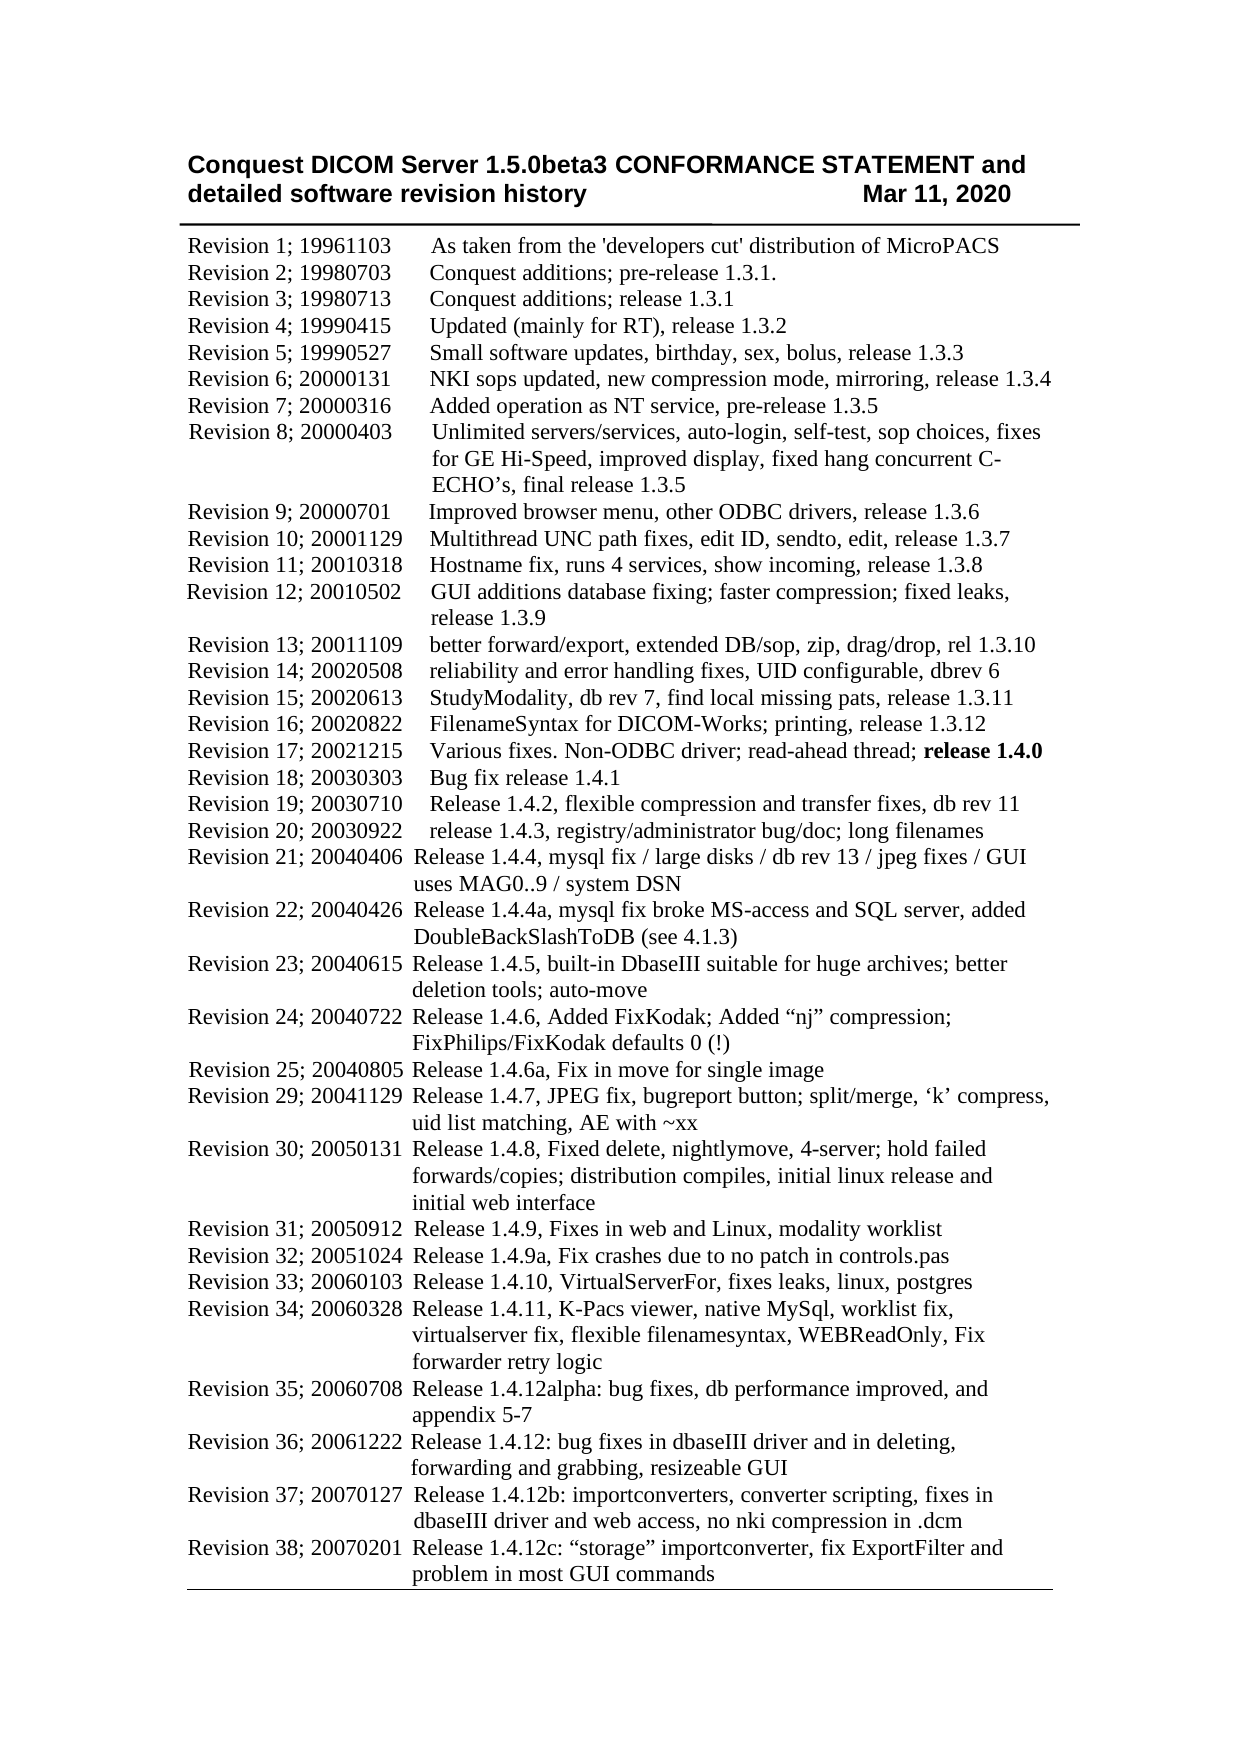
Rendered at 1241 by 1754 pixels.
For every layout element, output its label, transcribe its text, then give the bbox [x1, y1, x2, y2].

text Revision 1; 19961103 As taken from the 'developers cut' distribution of MicroPACS [187, 232, 1053, 259]
text Revision 22; 20040426 Release 1.4.4a, mysql fix broke MS-access and SQL server, added DoubleBackSlashToDB (see 4.1.3) [187, 896, 1053, 949]
text Revision 30; 20050131 Release 1.4.8, Fixed delete, nightlymove, 4-server; hold failed forwards/copies; distribution compiles, initial linux release and initial web interface [187, 1135, 1053, 1215]
text Revision 16; 20020822 FilenameSyntax for DICOM-Works; printing, release 1.3.12 [187, 710, 1053, 737]
text Revision 8; 20000403 Unlimited servers/services, auto-login, self-test, sop choices, fixes for GE Hi-Speed, improved display, fixed hang concurrent C-ECHO’s, final release 1.3.5 [188, 418, 1053, 498]
text Revision 31; 20050912 Release 1.4.9, Fixes in web and Linux, modality worklist [187, 1215, 1053, 1242]
text Revision 34; 20060328 Release 1.4.11, K-Pacs viewer, native MySql, worklist fix, virtualserver fix, flexible filenamesyntax, WEBReadOnly, Fix forwarder retry logic [187, 1295, 1053, 1374]
text Revision 17; 20021215 Various fixes. Non-ODBC driver; read-ahead thread; release 1.4.0 [187, 737, 1053, 763]
text Revision 36; 20061222 Release 1.4.12: bug fixes in dbaseIII driver and in deleting, forwarding and grabbing, resizeable GUI [187, 1427, 1053, 1481]
text Revision 20; 20030922 release 1.4.3, registry/administrator bug/doc; long filenames [187, 817, 1053, 843]
text Revision 15; 20020613 StudyModality, db rev 7, find local missing pats, release 1.3.11 [187, 684, 1053, 710]
text Revision 38; 20070201 Release 1.4.12c: “storage” importconverter, fix ExportFilter and problem in most GUI commands [187, 1534, 1053, 1589]
text Revision 9; 20000701 Improved browser menu, other ODBC drivers, release 1.3.6 [187, 498, 1053, 524]
text Revision 6; 20000131 NKI sops updated, new compression mode, mirroring, release 1.3.4 [187, 365, 1053, 392]
text Revision 33; 20060103 Release 1.4.10, VirtualServerFor, fixes leaks, linux, postgres [187, 1268, 1053, 1295]
text Revision 29; 20041129 Release 1.4.7, JPEG fix, bugreport button; split/merge, ‘k’ compress, uid list matching, AE with ~xx [187, 1082, 1053, 1135]
text Revision 12; 20010502 GUI additions database fixing; faster compression; fixed leaks, release 1.3.9 [186, 577, 1053, 631]
text Revision 24; 20040722 Release 1.4.6, Added FixKodak; Added “nj” compression; FixPhilips/FixKodak defaults 0 (!) [187, 1002, 1053, 1056]
text Revision 32; 20051024 Release 1.4.9a, Fix crashes due to no patch in controls.pas [187, 1242, 1053, 1268]
text Conquest DICOM Server 1.5.0beta3 CONFORMANCE STATEMENT and detailed software revision history Mar 11, 2020 [187, 150, 1053, 208]
text Revision 13; 20011109 better forward/export, extended DB/sop, zip, drag/drop, rel 1.3.10 [187, 631, 1053, 657]
text Revision 3; 19980713 Conquest additions; release 1.3.1 [187, 285, 1053, 312]
text Revision 25; 20040805 Release 1.4.6a, Fix in move for single image [188, 1056, 1053, 1082]
text Revision 5; 19990527 Small software updates, birthday, sex, bolus, release 1.3.3 [187, 338, 1053, 365]
text Revision 14; 20020508 reliability and error handling fixes, UID configurable, dbrev 6 [187, 657, 1053, 684]
text Revision 11; 20010318 Hostname fix, runs 4 services, show incoming, release 1.3.8 [187, 551, 1053, 577]
text Revision 4; 19990415 Updated (mainly for RT), release 1.3.2 [187, 312, 1053, 338]
text Revision 35; 20060708 Release 1.4.12alpha: bug fixes, db performance improved, and appendix 5-7 [187, 1374, 1053, 1427]
text Revision 10; 20001129 Multithread UNC path fixes, edit ID, sendto, edit, release 1.3.7 [187, 524, 1053, 551]
text Revision 2; 19980703 Conquest additions; pre-release 1.3.1. [187, 259, 1053, 285]
text Revision 37; 20070127 Release 1.4.12b: importconverters, converter scripting, fixes in dbaseIII driver and web access, no nki compression in .dcm [187, 1481, 1053, 1534]
text Revision 21; 20040406 Release 1.4.4, mysql fix / large disks / db rev 13 / jpeg fixes / GUI uses MAG0..9 / system DSN [187, 843, 1053, 896]
text Revision 19; 20030710 Release 1.4.2, flexible compression and transfer fixes, db rev 11 [187, 790, 1053, 817]
text Revision 23; 20040615 Release 1.4.5, built-in DbaseIII suitable for huge archives; better deletion tools; auto-move [187, 949, 1053, 1002]
text Revision 18; 20030303 Bug fix release 1.4.1 [187, 763, 1053, 790]
text Revision 7; 20000316 Added operation as NT service, pre-release 1.3.5 [187, 392, 1053, 418]
